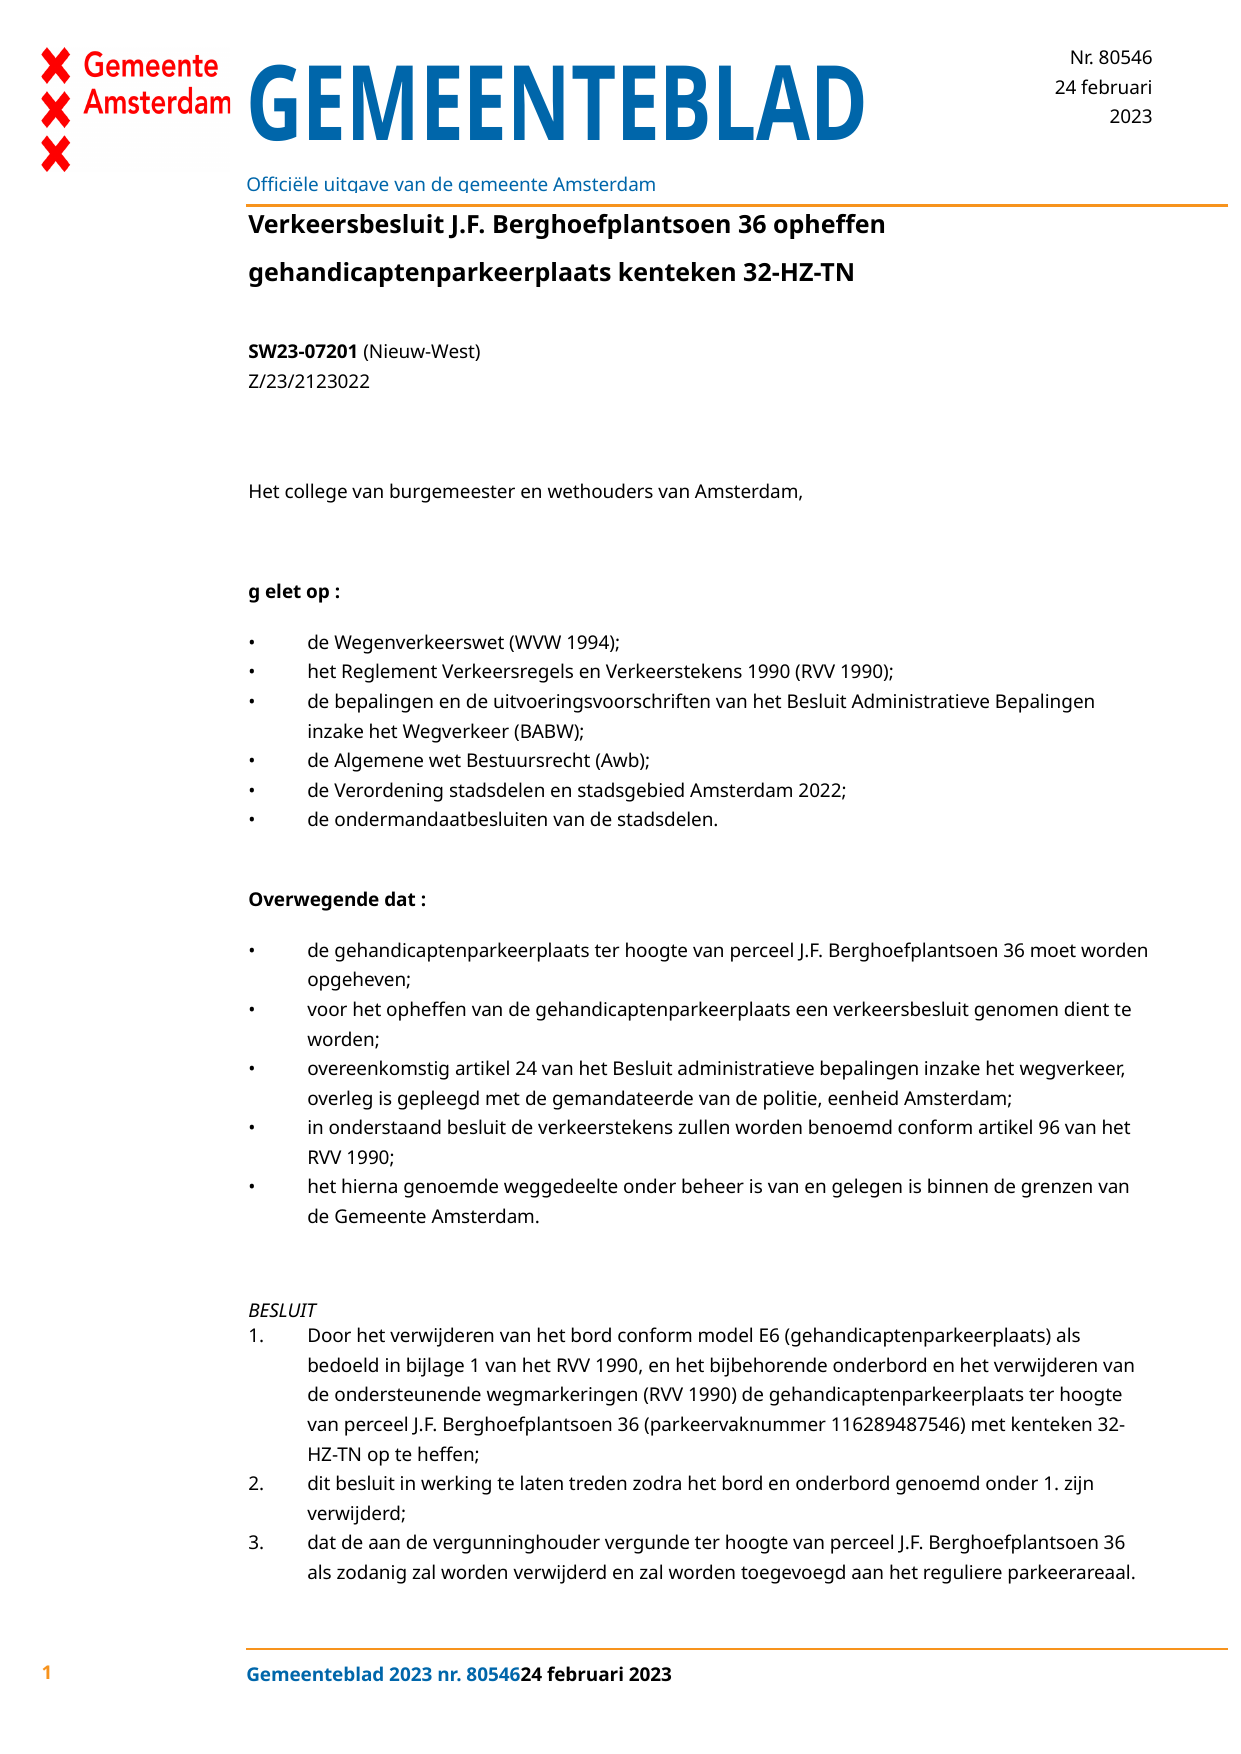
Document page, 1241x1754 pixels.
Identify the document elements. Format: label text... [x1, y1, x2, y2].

picture [41, 47, 231, 172]
list het hierna genoemde weggedeelte onder beheer is van en gelegen is binnen de grenzen van de Gemeente Amsterdam. [248, 1174, 1152, 1229]
text Z/23/2123022 [248, 368, 1152, 394]
list Door het verwijderen van het bord conform model E6 (gehandicaptenparkeerplaats) als bedoeld in bijlage 1 van het RVV 1990, en het bijbehorende onderbord en het verwijderen van de ondersteunende wegmarkeringen (RVV 1990) de gehandicaptenparkeerplaats ter hoogte van perceel J.F. Berghoefplantsoen 36 (parkeervaknummer 116289487546) met kenteken 32-HZ-TN op te heffen; [248, 1322, 1152, 1467]
list de gehandicaptenparkeerplaats ter hoogte van perceel J.F. Berghoefplantsoen 36 moet worden opgeheven; [248, 937, 1152, 992]
text Overwegende dat : [248, 887, 1152, 912]
list de Wegenverkeerswet (WVW 1994); [248, 629, 1152, 655]
list dit besluit in werking te laten treden zodra het bord en onderbord genoemd onder 1. zijn verwijderd; [248, 1470, 1152, 1526]
text Verkeersbesluit J.F. Berghoefplantsoen 36 opheffen gehandicaptenparkeerplaats kenteken 32-HZ-TN [248, 207, 1152, 288]
list de ondermandaatbesluiten van de stadsdelen. [248, 807, 1152, 832]
text g elet op : [248, 579, 1152, 604]
list overeenkomstig artikel 24 van het Besluit administratieve bepalingen inzake het wegverkeer, overleg is gepleegd met de gemandateerde van de politie, eenheid Amsterdam; [248, 1055, 1152, 1111]
text Het college van burgemeester en wethouders van Amsterdam, [248, 478, 1152, 503]
list dat de aan de vergunninghouder vergunde ter hoogte van perceel J.F. Berghoefplantsoen 36 als zodanig zal worden verwijderd en zal worden toegevoegd aan het reguliere parkeerareaal. [248, 1529, 1152, 1585]
text SW23-07201 (Nieuw-West) [248, 339, 1152, 364]
list de Algemene wet Bestuursrecht (Awb); [248, 747, 1152, 773]
list de Verordening stadsdelen en stadsgebied Amsterdam 2022; [248, 777, 1152, 803]
list het Reglement Verkeersregels en Verkeerstekens 1990 (RVV 1990); [248, 659, 1152, 684]
text BESLUIT [248, 1297, 1152, 1322]
list in onderstaand besluit de verkeerstekens zullen worden benoemd conform artikel 96 van het RVV 1990; [248, 1114, 1152, 1170]
list voor het opheffen van de gehandicaptenparkeerplaats een verkeersbesluit genomen dient te worden; [248, 996, 1152, 1051]
list de bepalingen en de uitvoeringsvoorschriften van het Besluit Administratieve Bepalingen inzake het Wegverkeer (BABW); [248, 688, 1152, 743]
